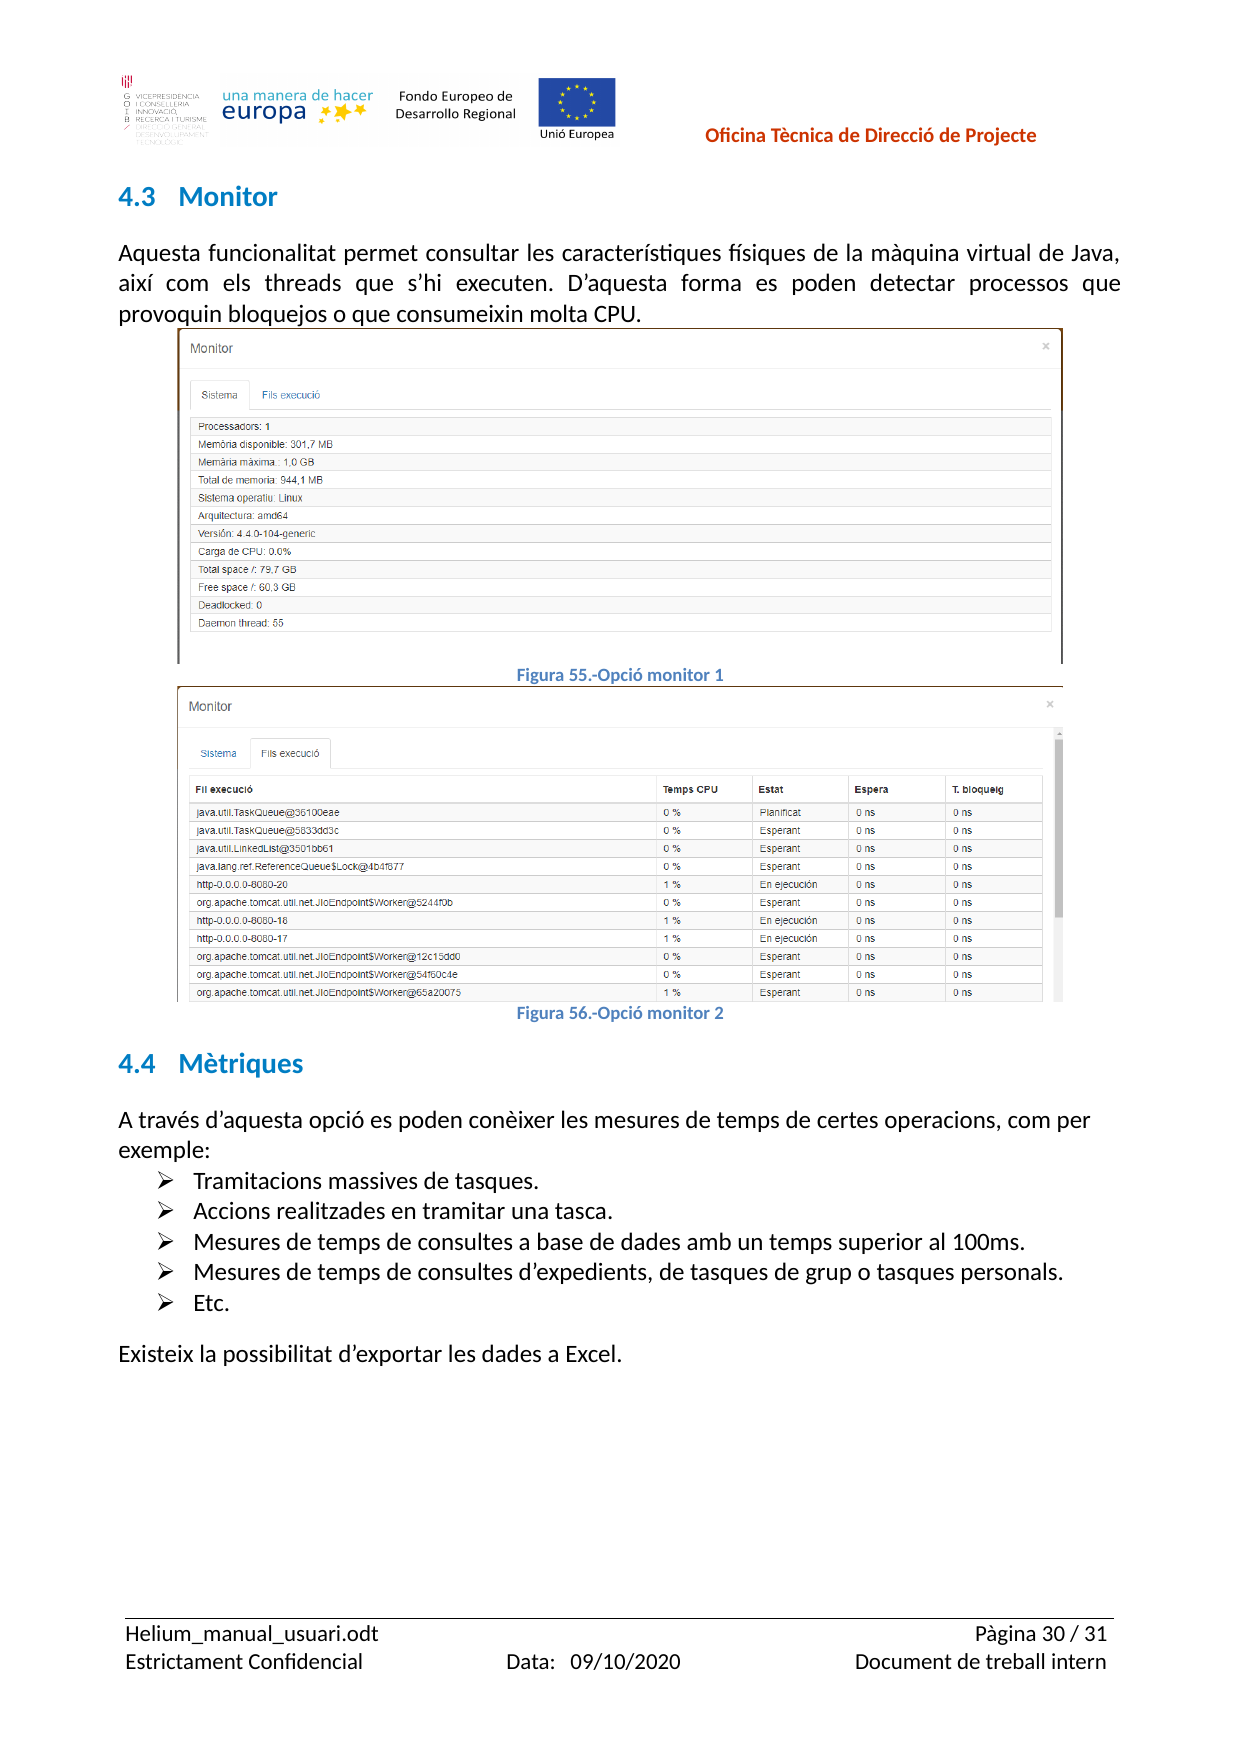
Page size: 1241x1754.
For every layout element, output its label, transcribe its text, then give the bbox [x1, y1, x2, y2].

list Accions realitzades en tramitar una tasca. [156, 1196, 1122, 1226]
list Mesures de temps de consultes a base de dades amb un temps superior al 100ms. [156, 1226, 1122, 1257]
picture [118, 73, 213, 147]
text Figura 56.-Opció monitor 2 [118, 1001, 1122, 1024]
picture [177, 328, 1063, 664]
picture [219, 73, 621, 147]
subtitle Monitor [118, 178, 1122, 213]
list Mesures de temps de consultes d’expedients, de tasques de grup o tasques personals. [156, 1257, 1122, 1287]
text Aquesta funcionalitat permet consultar les característiques físiques de la màquina virtual de Java, així com els threads que s’hi executen. D’aquesta forma es poden detectar processos que provoquin bloquejos o que consumeixin molta CPU. [118, 237, 1122, 328]
list Tramitacions massives de tasques. [156, 1165, 1122, 1196]
text Existeix la possibilitat d’exportar les dades a Excel. [118, 1338, 1122, 1369]
list Etc. [156, 1287, 1122, 1318]
text Figura 55.-Opció monitor 1 [118, 663, 1122, 686]
text A través d’aquesta opció es poden conèixer les mesures de temps de certes operacions, com per exemple: [118, 1104, 1122, 1165]
picture [177, 686, 1063, 1002]
subtitle Mètriques [118, 1045, 1122, 1080]
